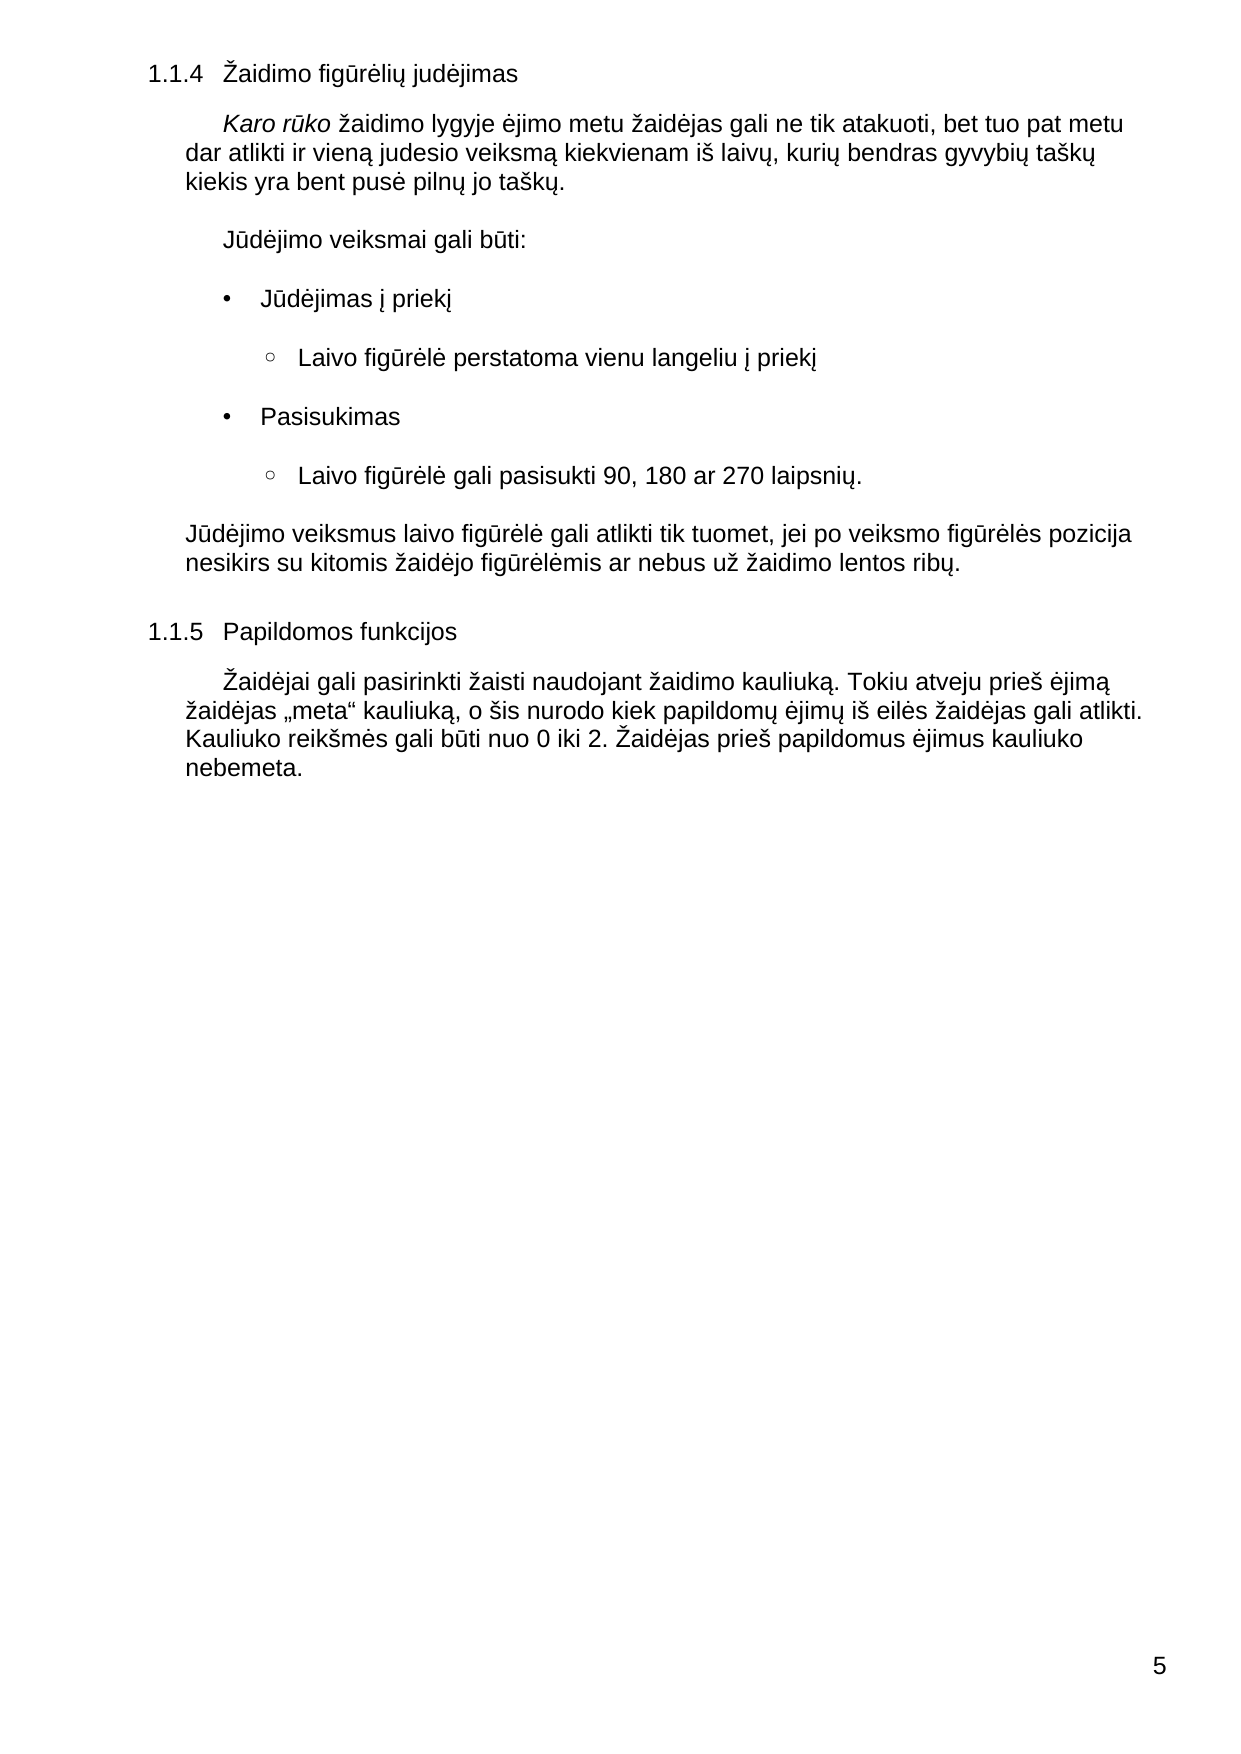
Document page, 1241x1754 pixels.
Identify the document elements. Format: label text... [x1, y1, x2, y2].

text Karo rūko žaidimo lygyje ėjimo metu žaidėjas gali ne tik atakuoti, bet tuo pat metu dar atlikti ir vieną judesio veiksmą kiekvienam iš laivų, kurių bendras gyvybių taškų kiekis yra bent pusė pilnų jo taškų. [185, 109, 1152, 195]
text Jūdėjimo veiksmai gali būti: [185, 225, 1152, 254]
subtitle Žaidimo figūrėlių judėjimas [148, 59, 1152, 88]
list Laivo figūrėlė gali pasisukti 90, 180 ar 270 laipsnių. [260, 461, 1152, 489]
subtitle Papildomos funkcijos [148, 617, 1152, 646]
list Jūdėjimas į priekį [223, 284, 1152, 313]
list Pasisukimas [223, 402, 1152, 431]
list Jūdėjimo veiksmus laivo figūrėlė gali atlikti tik tuomet, jei po veiksmo figūrėlės pozicija nesikirs su kitomis žaidėjo figūrėlėmis ar nebus už žaidimo lentos ribų. [185, 519, 1152, 577]
text Žaidėjai gali pasirinkti žaisti naudojant žaidimo kauliuką. Tokiu atveju prieš ėjimą žaidėjas „meta“ kauliuką, o šis nurodo kiek papildomų ėjimų iš eilės žaidėjas gali atlikti. Kauliuko reikšmės gali būti nuo 0 iki 2. Žaidėjas prieš papildomus ėjimus kauliuko nebemeta. [185, 667, 1152, 782]
list Laivo figūrėlė perstatoma vienu langeliu į priekį [260, 343, 1152, 372]
